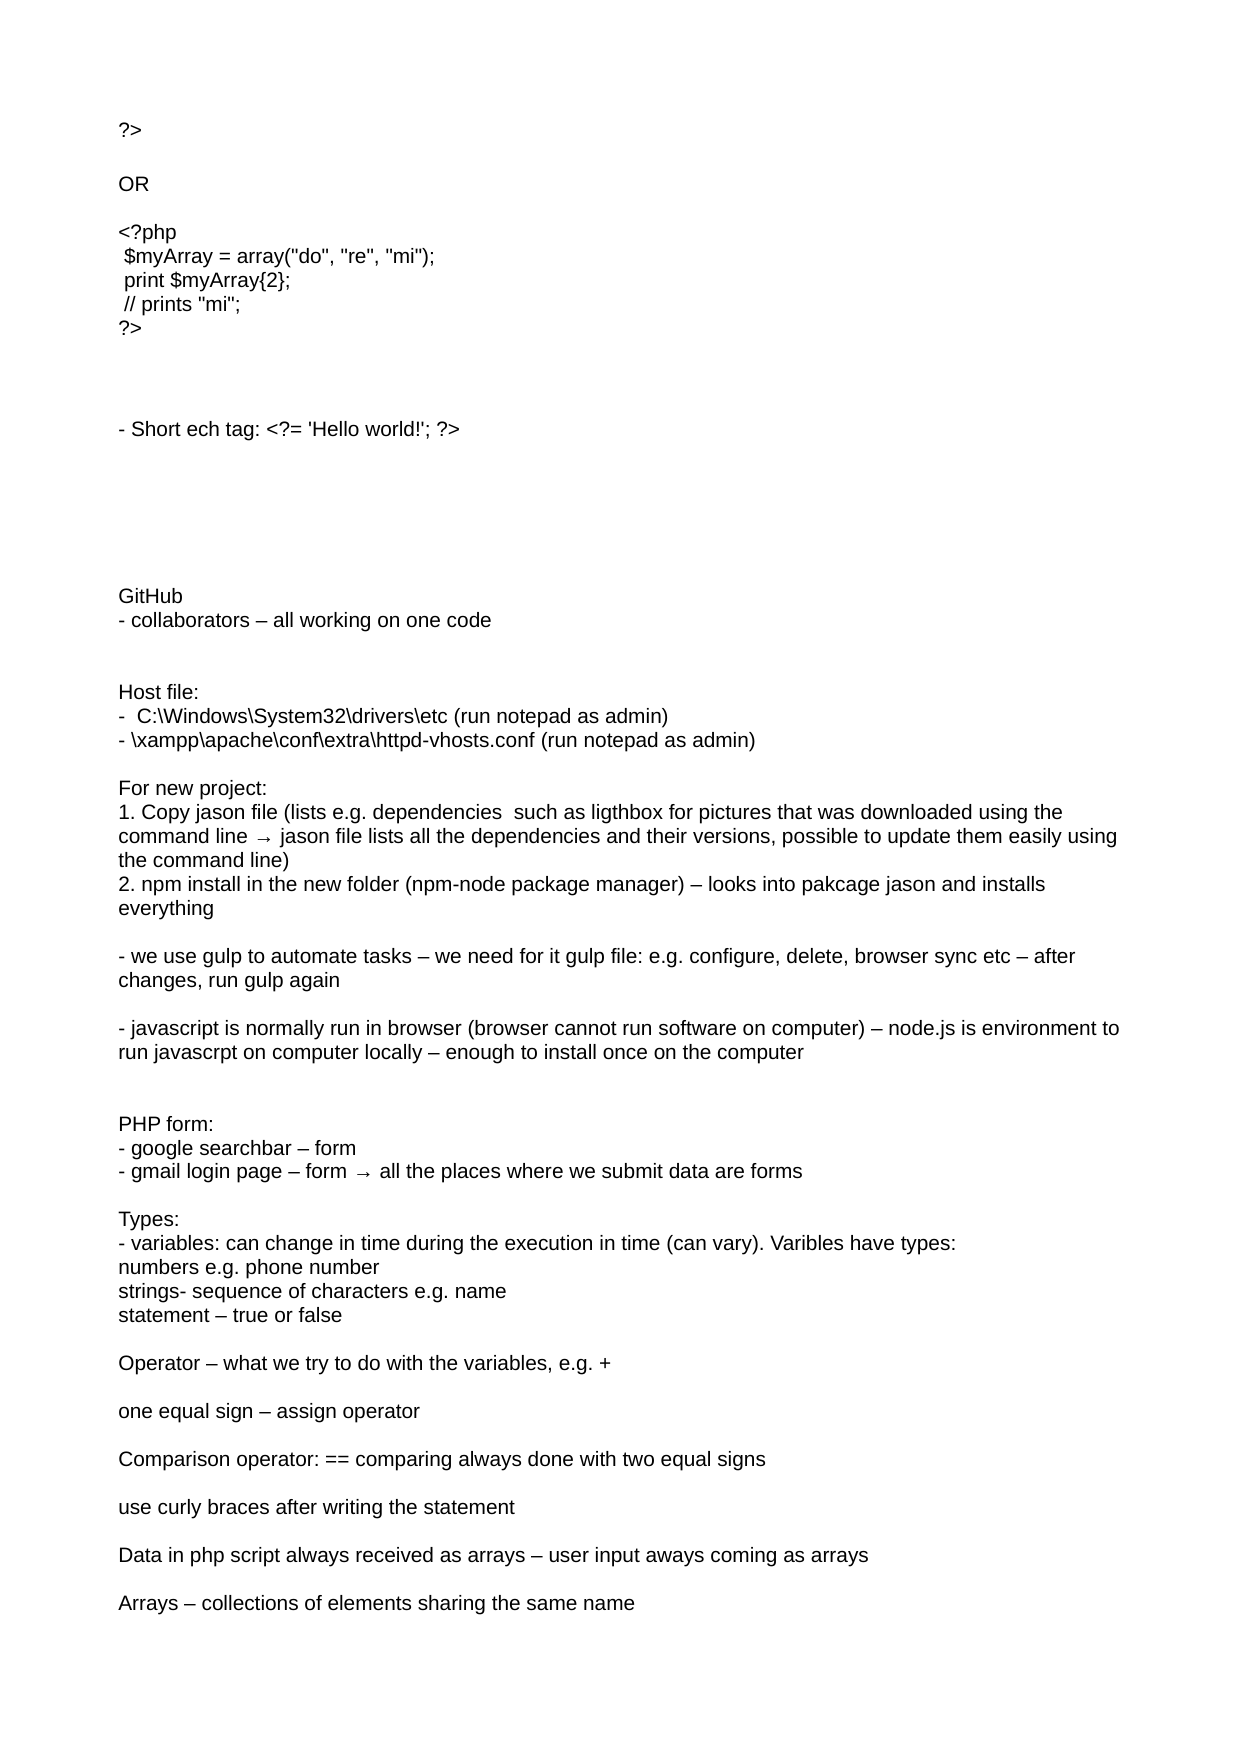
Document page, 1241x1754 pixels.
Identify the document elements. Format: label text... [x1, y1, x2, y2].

text 2. npm install in the new folder (npm-node package manager) – looks into pakcage jason and installs everything [118, 872, 1122, 920]
text Comparison operator: == comparing always done with two equal signs [118, 1447, 1122, 1471]
text - google searchbar – form [118, 1135, 1122, 1159]
text Arrays – collections of elements sharing the same name [118, 1591, 1122, 1614]
text - gmail login page – form → all the places where we submit data are forms [118, 1159, 1122, 1183]
text Types: [118, 1207, 1122, 1231]
text For new project: [118, 776, 1122, 800]
text <?php [118, 219, 1122, 243]
text OR [118, 172, 1122, 196]
text Data in php script always received as arrays – user input aways coming as arrays [118, 1543, 1122, 1567]
text - javascript is normally run in browser (browser cannot run software on computer) – node.js is environment to run javascrpt on computer locally – enough to install once on the computer [118, 1016, 1122, 1063]
text 1. Copy jason file (lists e.g. dependencies such as ligthbox for pictures that was downloaded using the command line → jason file lists all the dependencies and their versions, possible to update them easily using the command line) [118, 800, 1122, 872]
text GitHub [118, 584, 1122, 608]
text $myArray = array("do", "re", "mi"); [118, 243, 1122, 267]
text Operator – what we try to do with the variables, e.g. + [118, 1351, 1122, 1375]
text statement – true or false [118, 1303, 1122, 1327]
text - Short ech tag: <?= 'Hello world!'; ?> [118, 417, 1122, 441]
text - C:\Windows\System32\drivers\etc (run notepad as admin) [118, 704, 1122, 728]
text strings- sequence of characters e.g. name [118, 1279, 1122, 1303]
text ?> [118, 315, 1122, 339]
text one equal sign – assign operator [118, 1399, 1122, 1423]
text ?> [118, 118, 1122, 142]
text - we use gulp to automate tasks – we need for it gulp file: e.g. configure, delete, browser sync etc – after changes, run gulp again [118, 944, 1122, 992]
text Host file: [118, 680, 1122, 704]
text - \xampp\apache\conf\extra\httpd-vhosts.conf (run notepad as admin) [118, 728, 1122, 752]
text - variables: can change in time during the execution in time (can vary). Varibles have types: [118, 1231, 1122, 1255]
text numbers e.g. phone number [118, 1255, 1122, 1279]
text - collaborators – all working on one code [118, 608, 1122, 632]
text use curly braces after writing the statement [118, 1495, 1122, 1519]
text PHP form: [118, 1111, 1122, 1135]
text // prints "mi"; [118, 291, 1122, 315]
text print $myArray{2}; [118, 267, 1122, 291]
